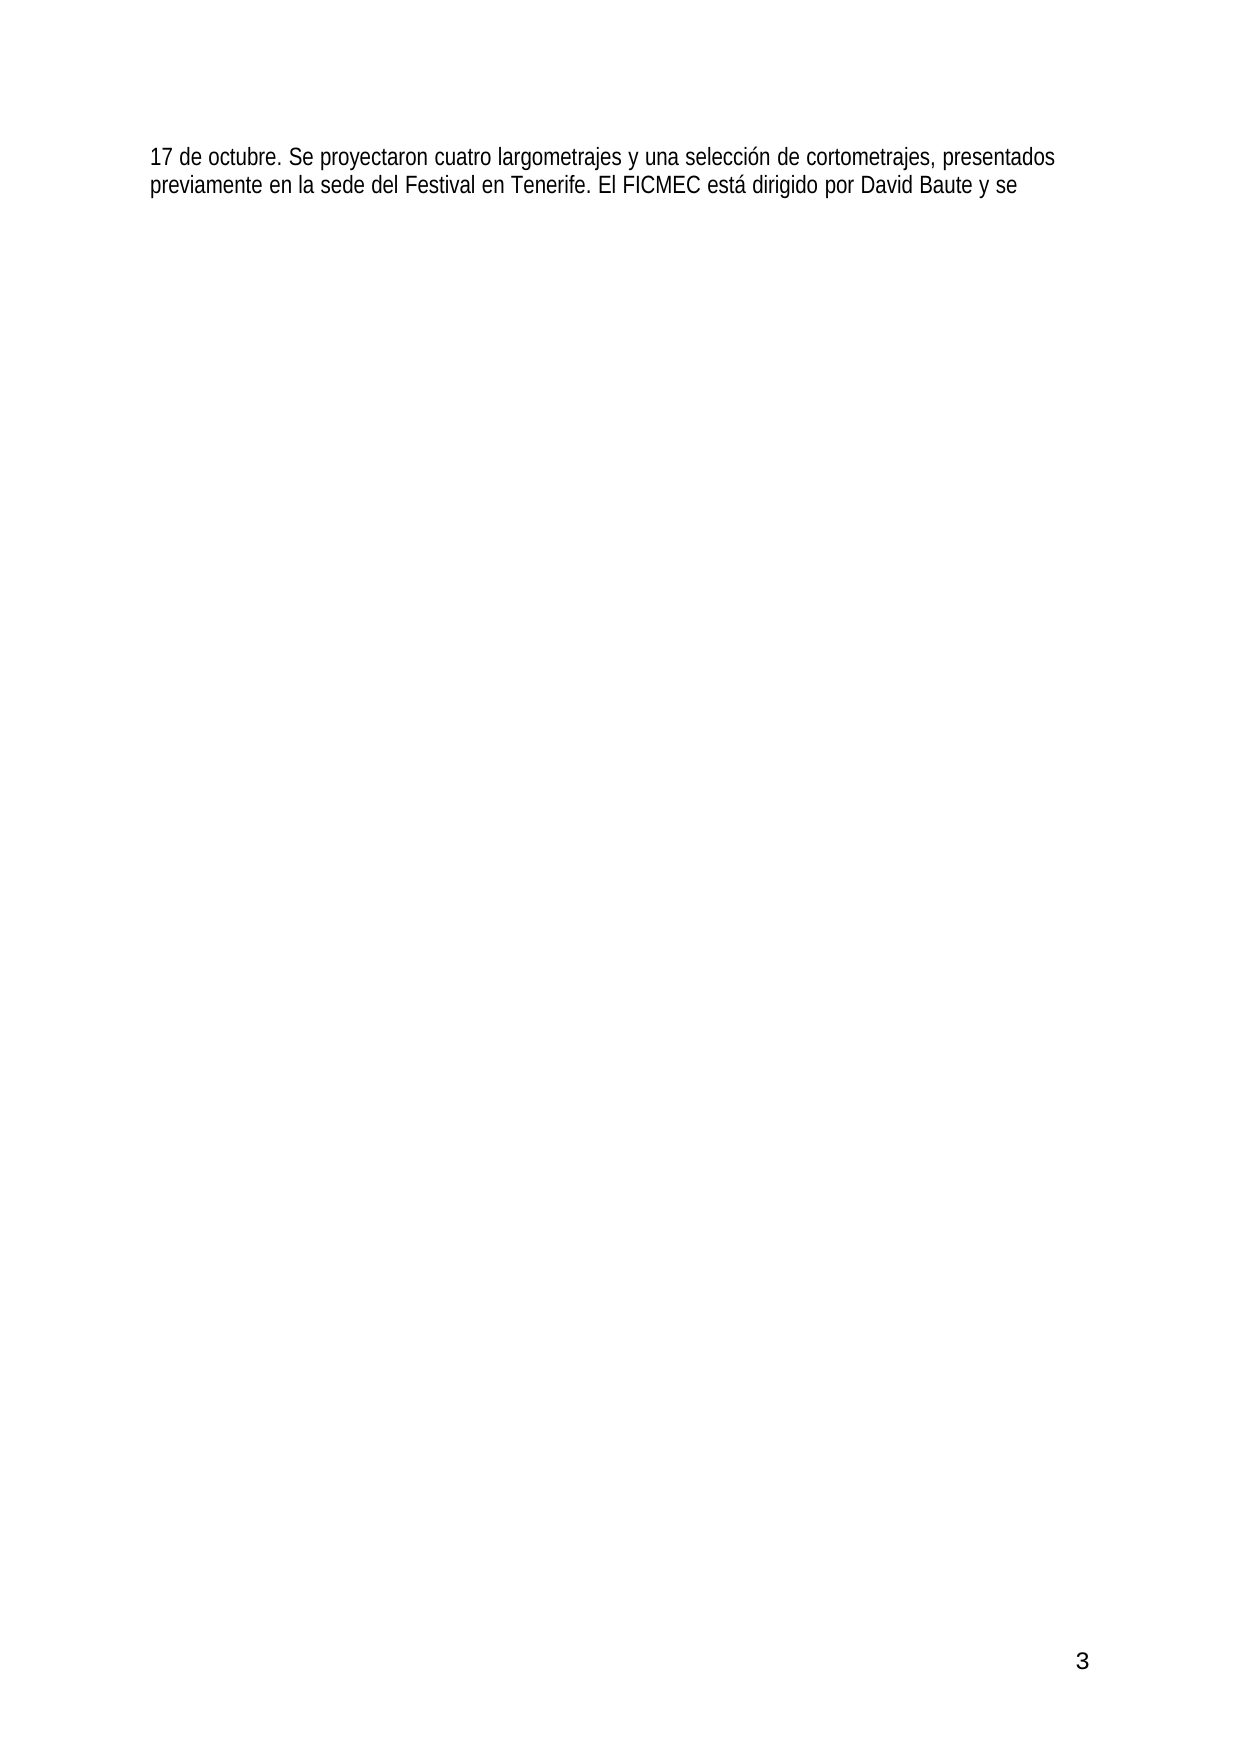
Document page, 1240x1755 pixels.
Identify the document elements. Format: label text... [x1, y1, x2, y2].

text 17 de octubre. Se proyectaron cuatro largometrajes y una selección de cortometrajes, presentados previamente en la sede del Festival en Tenerife. El FICMEC está dirigido por David Baute y se [150, 142, 1078, 199]
